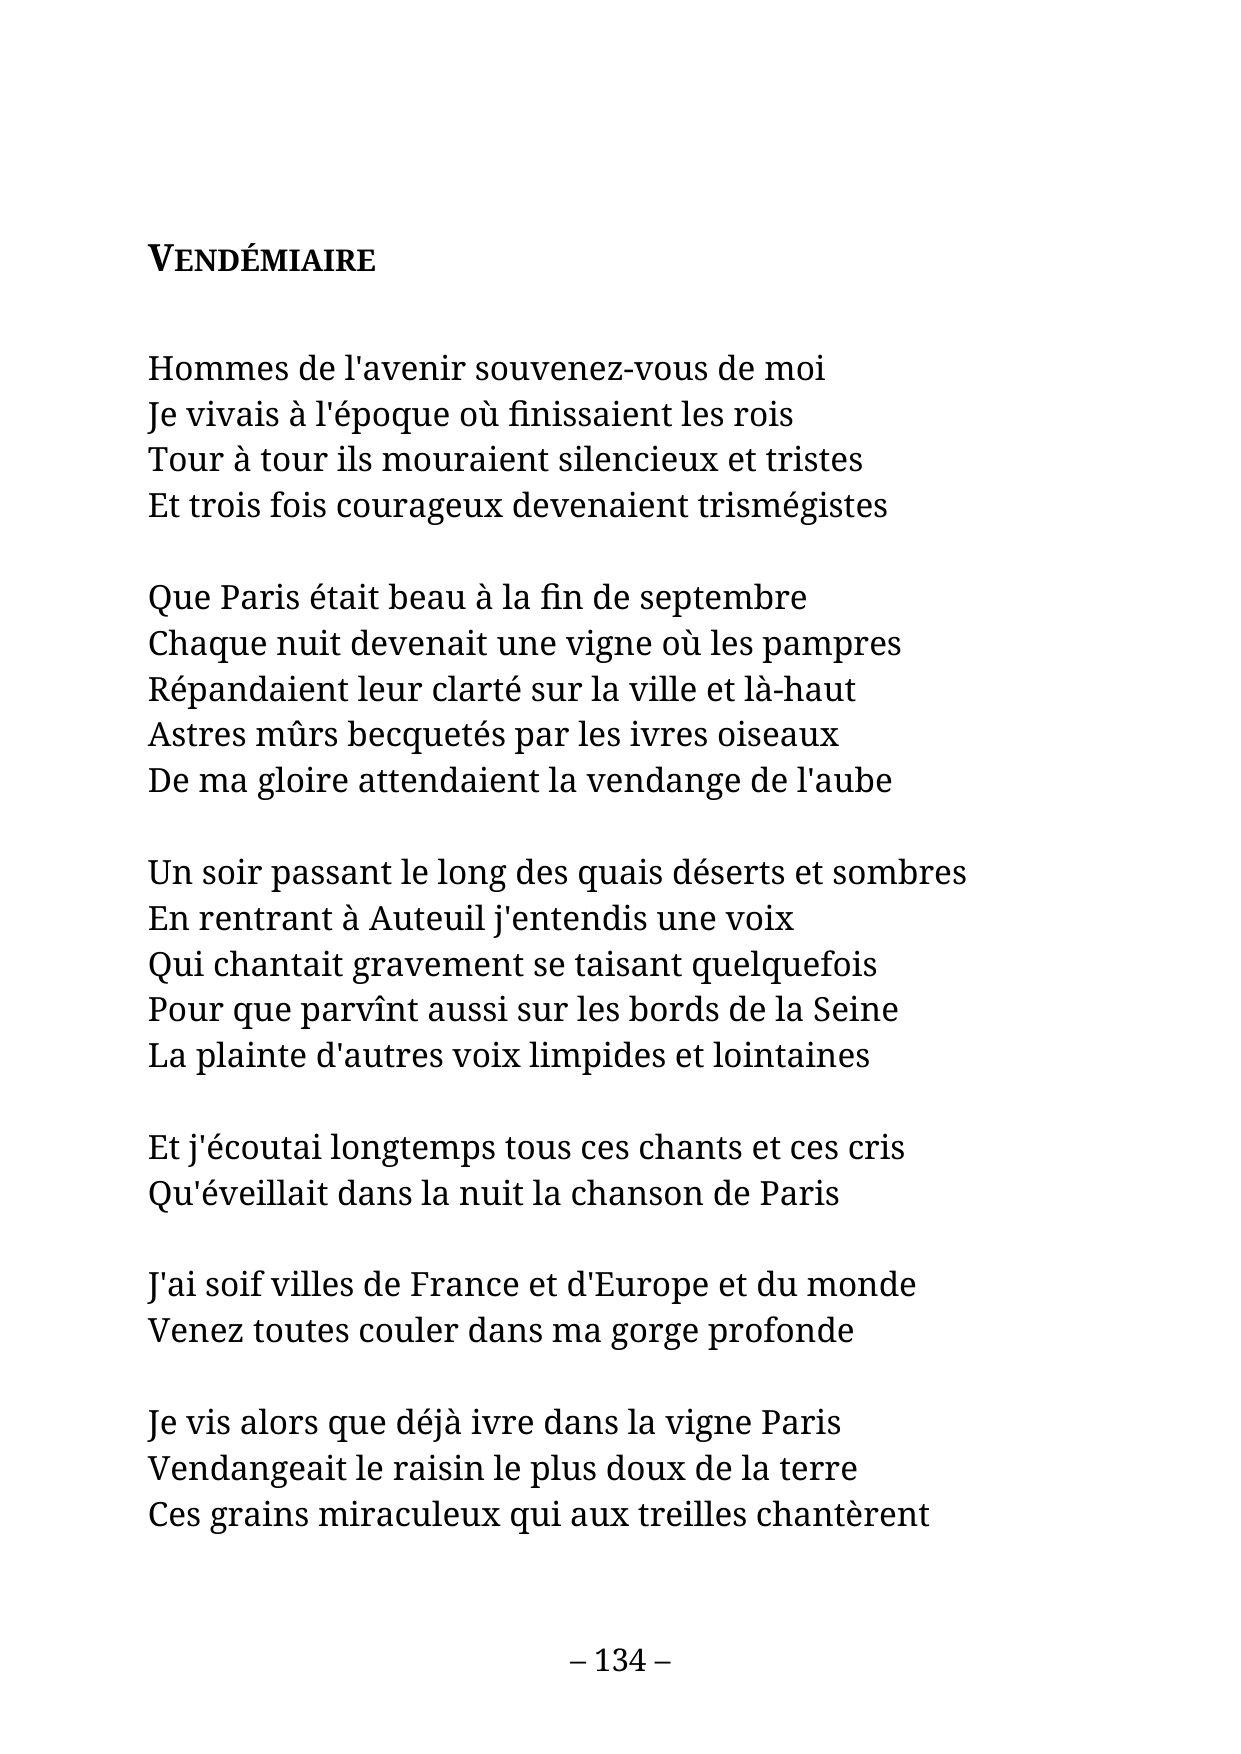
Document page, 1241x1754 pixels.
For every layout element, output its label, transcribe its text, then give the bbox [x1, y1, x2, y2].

subtitle Vendémiaire [148, 235, 1092, 281]
text Hommes de l'avenir souvenez-vous de moi Je vivais à l'époque où finissaient les rois Tour à tour ils mouraient silencieux et tristes Et trois fois courageux devenaient trismégistes Que Paris était beau à la fin de septembre Chaque nuit devenait une vigne où les pampres Répandaient leur clarté sur la ville et là-haut Astres mûrs becquetés par les ivres oiseaux De ma gloire attendaient la vendange de l'aube Un soir passant le long des quais déserts et sombres En rentrant à Auteuil j'entendis une voix Qui chantait gravement se taisant quelquefois Pour que parvînt aussi sur les bords de la Seine La plainte d'autres voix limpides et lointaines Et j'écoutai longtemps tous ces chants et ces cris Qu'éveillait dans la nuit la chanson de Paris J'ai soif villes de France et d'Europe et du monde Venez toutes couler dans ma gorge profonde Je vis alors que déjà ivre dans la vigne Paris Vendangeait le raisin le plus doux de la terre Ces grains miraculeux qui aux treilles chantèrent [148, 343, 1092, 1581]
